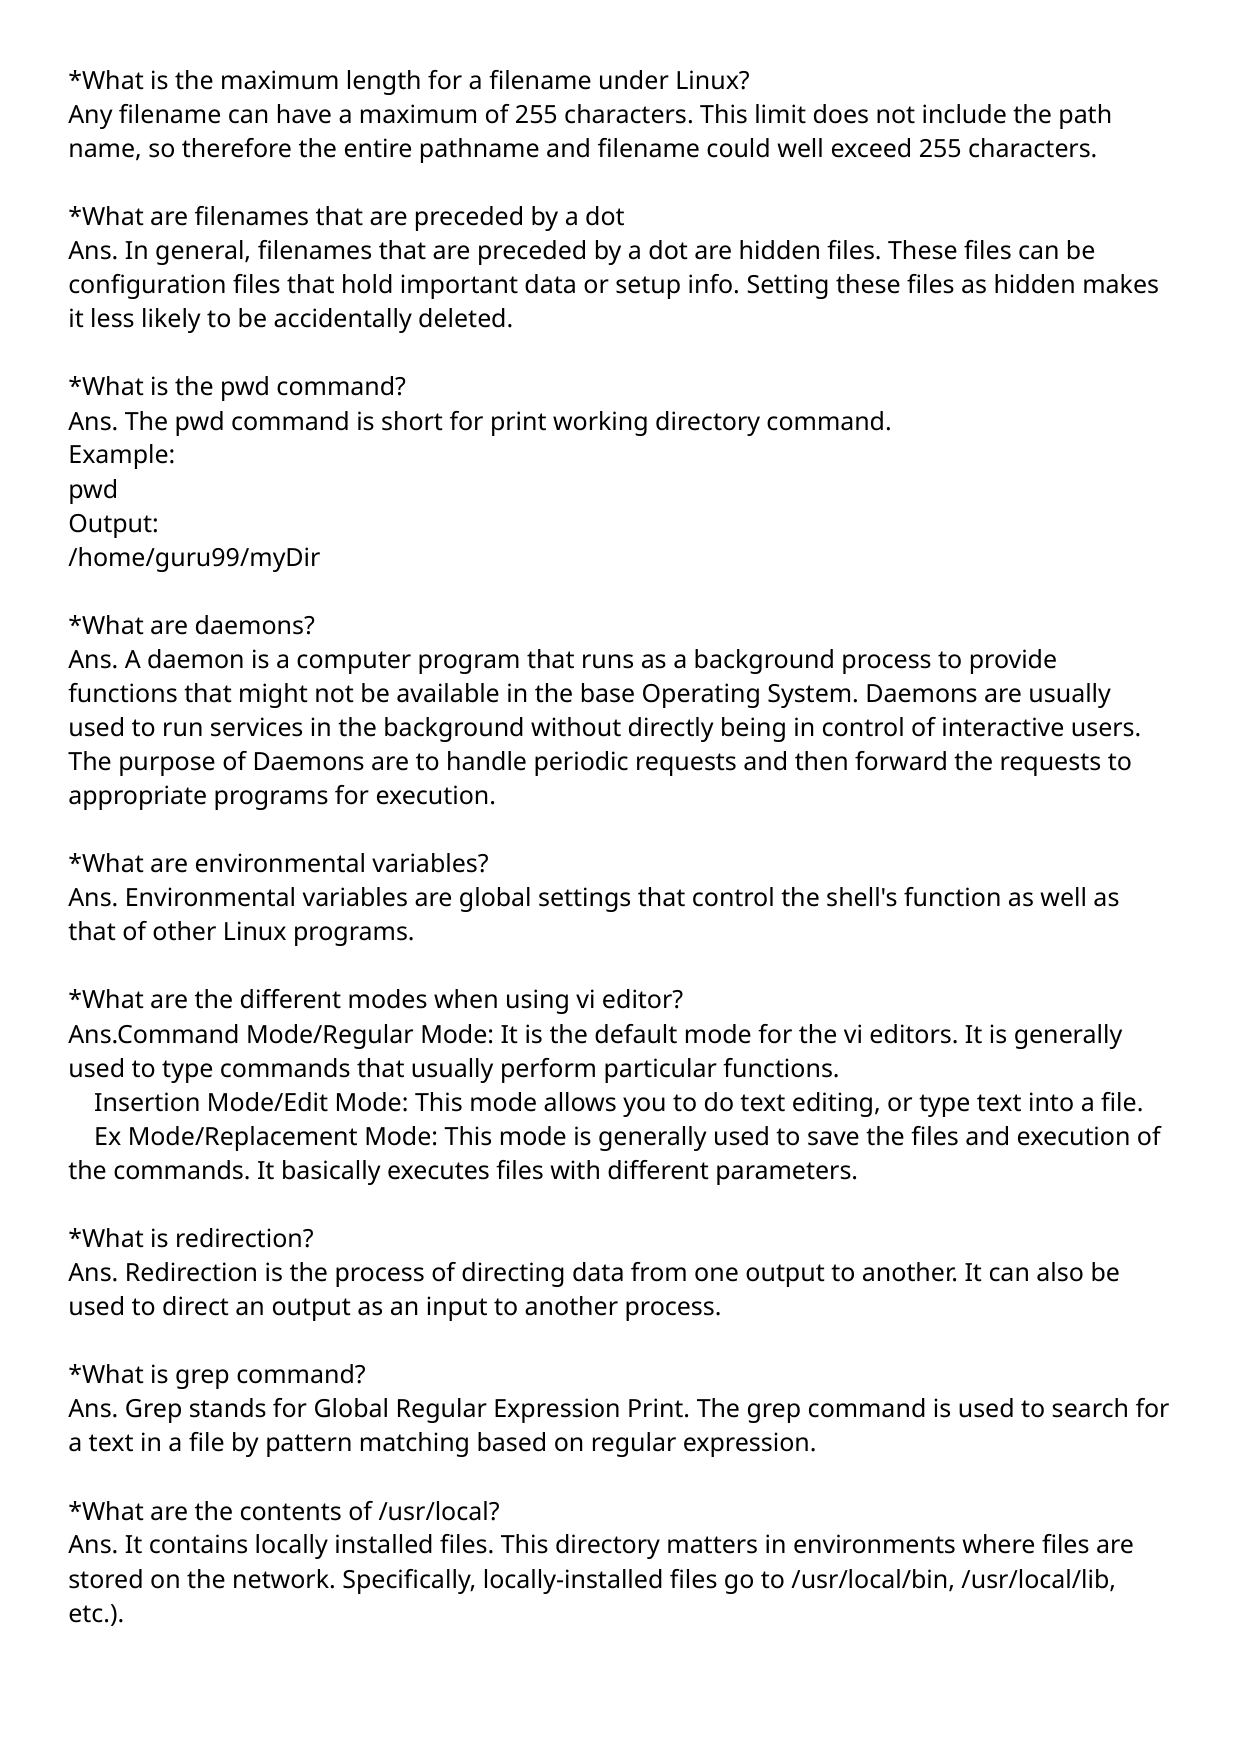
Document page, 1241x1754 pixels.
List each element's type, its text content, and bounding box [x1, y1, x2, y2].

text Ans. Redirection is the process of directing data from one output to another. It can also be used to direct an output as an input to another process. [68, 1255, 1173, 1323]
text Ex Mode/Replacement Mode: This mode is generally used to save the files and execution of the commands. It basically executes files with different parameters. [68, 1118, 1173, 1187]
text /home/guru99/myDir [68, 539, 1173, 573]
text Ans.Command Mode/Regular Mode: It is the default mode for the vi editors. It is generally used to type commands that usually perform particular functions. [68, 1016, 1173, 1084]
text Ans. A daemon is a computer program that runs as a background process to provide functions that might not be available in the base Operating System. Daemons are usually used to run services in the background without directly being in control of interactive users. The purpose of Daemons are to handle periodic requests and then forward the requests to appropriate programs for execution. [68, 642, 1173, 812]
text *What are environmental variables? [68, 846, 1173, 880]
text Ans. It contains locally installed files. This directory matters in environments where files are stored on the network. Specifically, locally-installed files go to /usr/local/bin, /usr/local/lib, etc.). [68, 1527, 1173, 1629]
text *What is grep command? [68, 1357, 1173, 1391]
text Example: [68, 437, 1173, 471]
text Any filename can have a maximum of 255 characters. This limit does not include the path name, so therefore the entire pathname and filename could well exceed 255 characters. [68, 97, 1173, 165]
text Ans. Environmental variables are global settings that control the shell's function as well as that of other Linux programs. [68, 880, 1173, 948]
text *What are the different modes when using vi editor? [68, 982, 1173, 1016]
text Ans. Grep stands for Global Regular Expression Print. The grep command is used to search for a text in a file by pattern matching based on regular expression. [68, 1391, 1173, 1459]
text pwd [68, 471, 1173, 505]
text *What is the pwd command? [68, 369, 1173, 403]
text *What is the maximum length for a filename under Linux? [68, 62, 1173, 97]
text Ans. In general, filenames that are preceded by a dot are hidden files. These files can be configuration files that hold important data or setup info. Setting these files as hidden makes it less likely to be accidentally deleted. [68, 233, 1173, 335]
text Ans. The pwd command is short for print working directory command. [68, 403, 1173, 437]
text Output: [68, 505, 1173, 539]
text *What is redirection? [68, 1221, 1173, 1255]
text *What are filenames that are preceded by a dot [68, 199, 1173, 233]
text Insertion Mode/Edit Mode: This mode allows you to do text editing, or type text into a file. [68, 1084, 1173, 1118]
text *What are the contents of /usr/local? [68, 1493, 1173, 1527]
text *What are daemons? [68, 607, 1173, 642]
